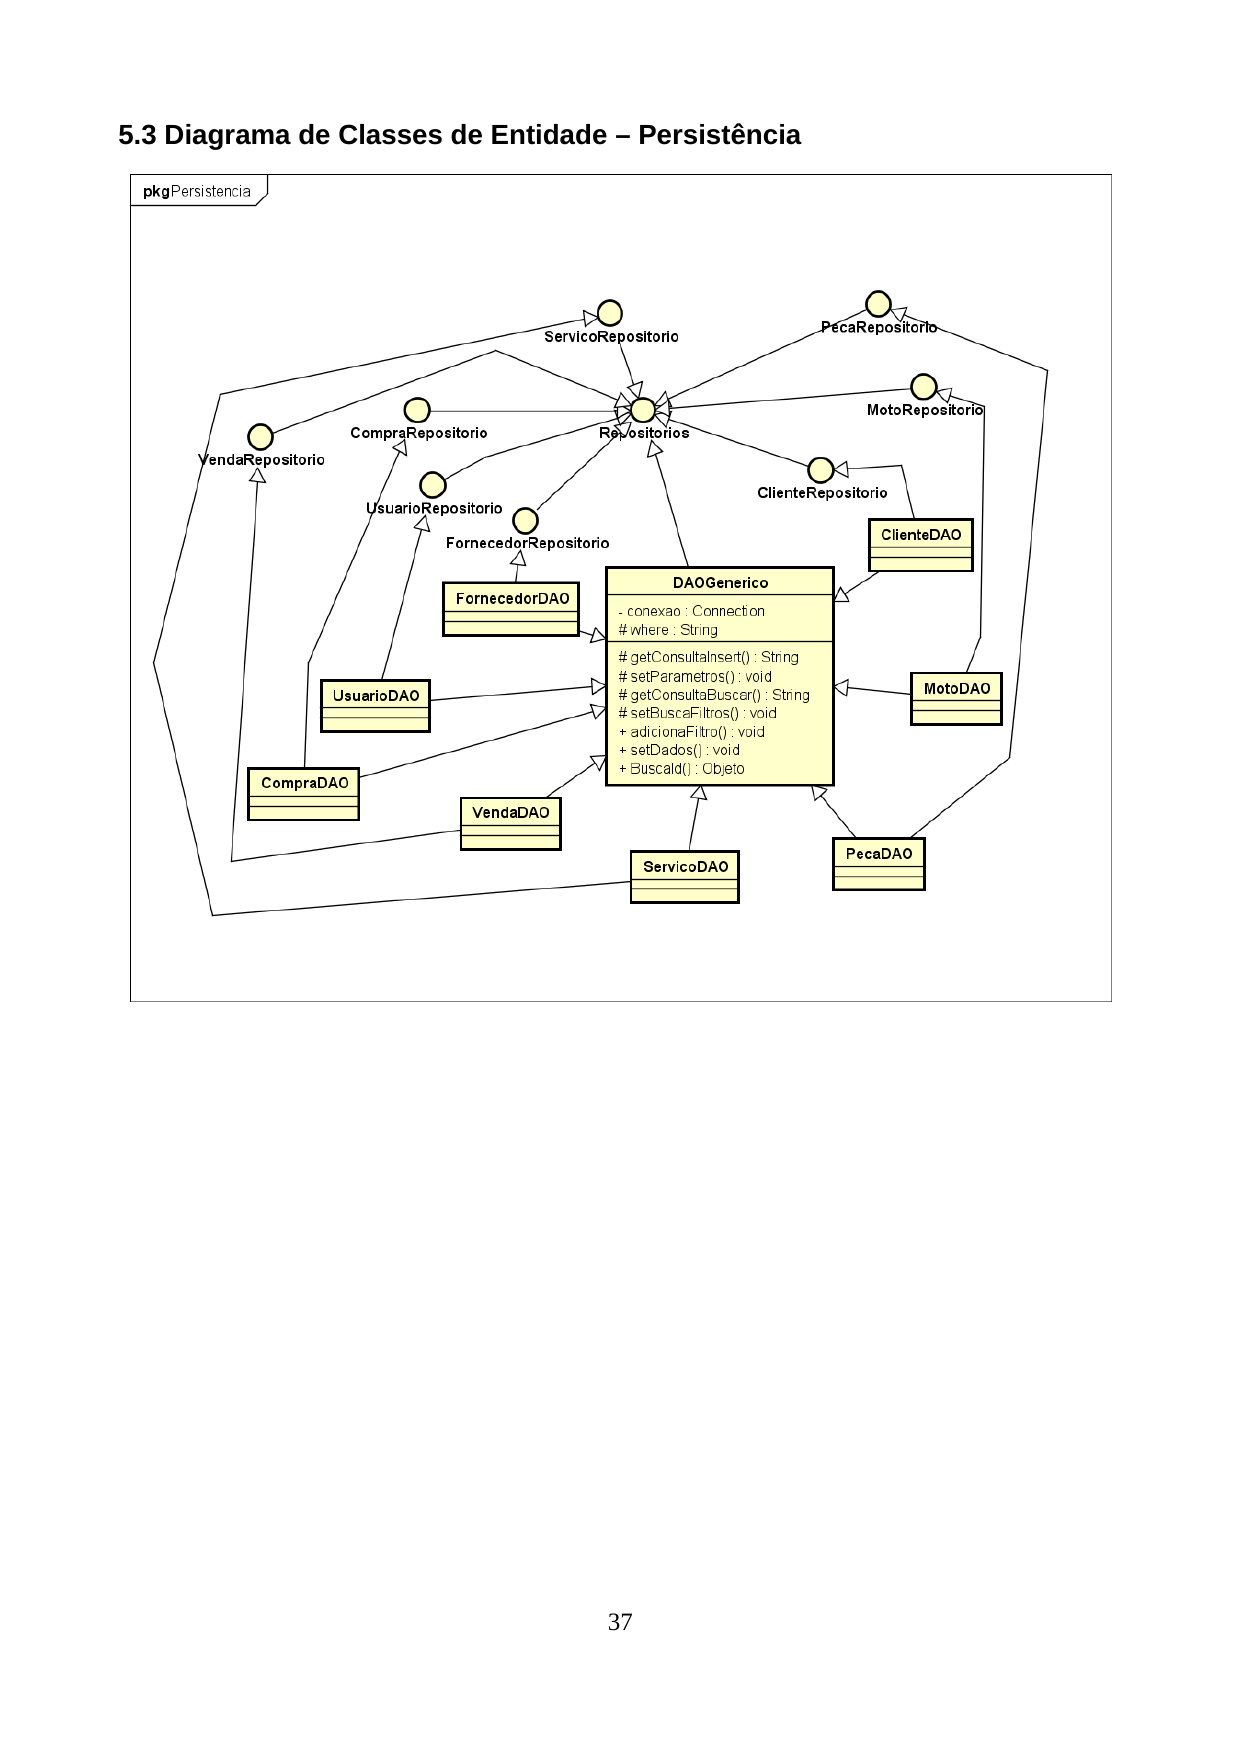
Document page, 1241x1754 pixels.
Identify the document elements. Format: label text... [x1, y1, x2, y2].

subtitle 5.3 Diagrama de Classes de Entidade – Persistência [118, 118, 1122, 150]
picture [118, 162, 1123, 1013]
